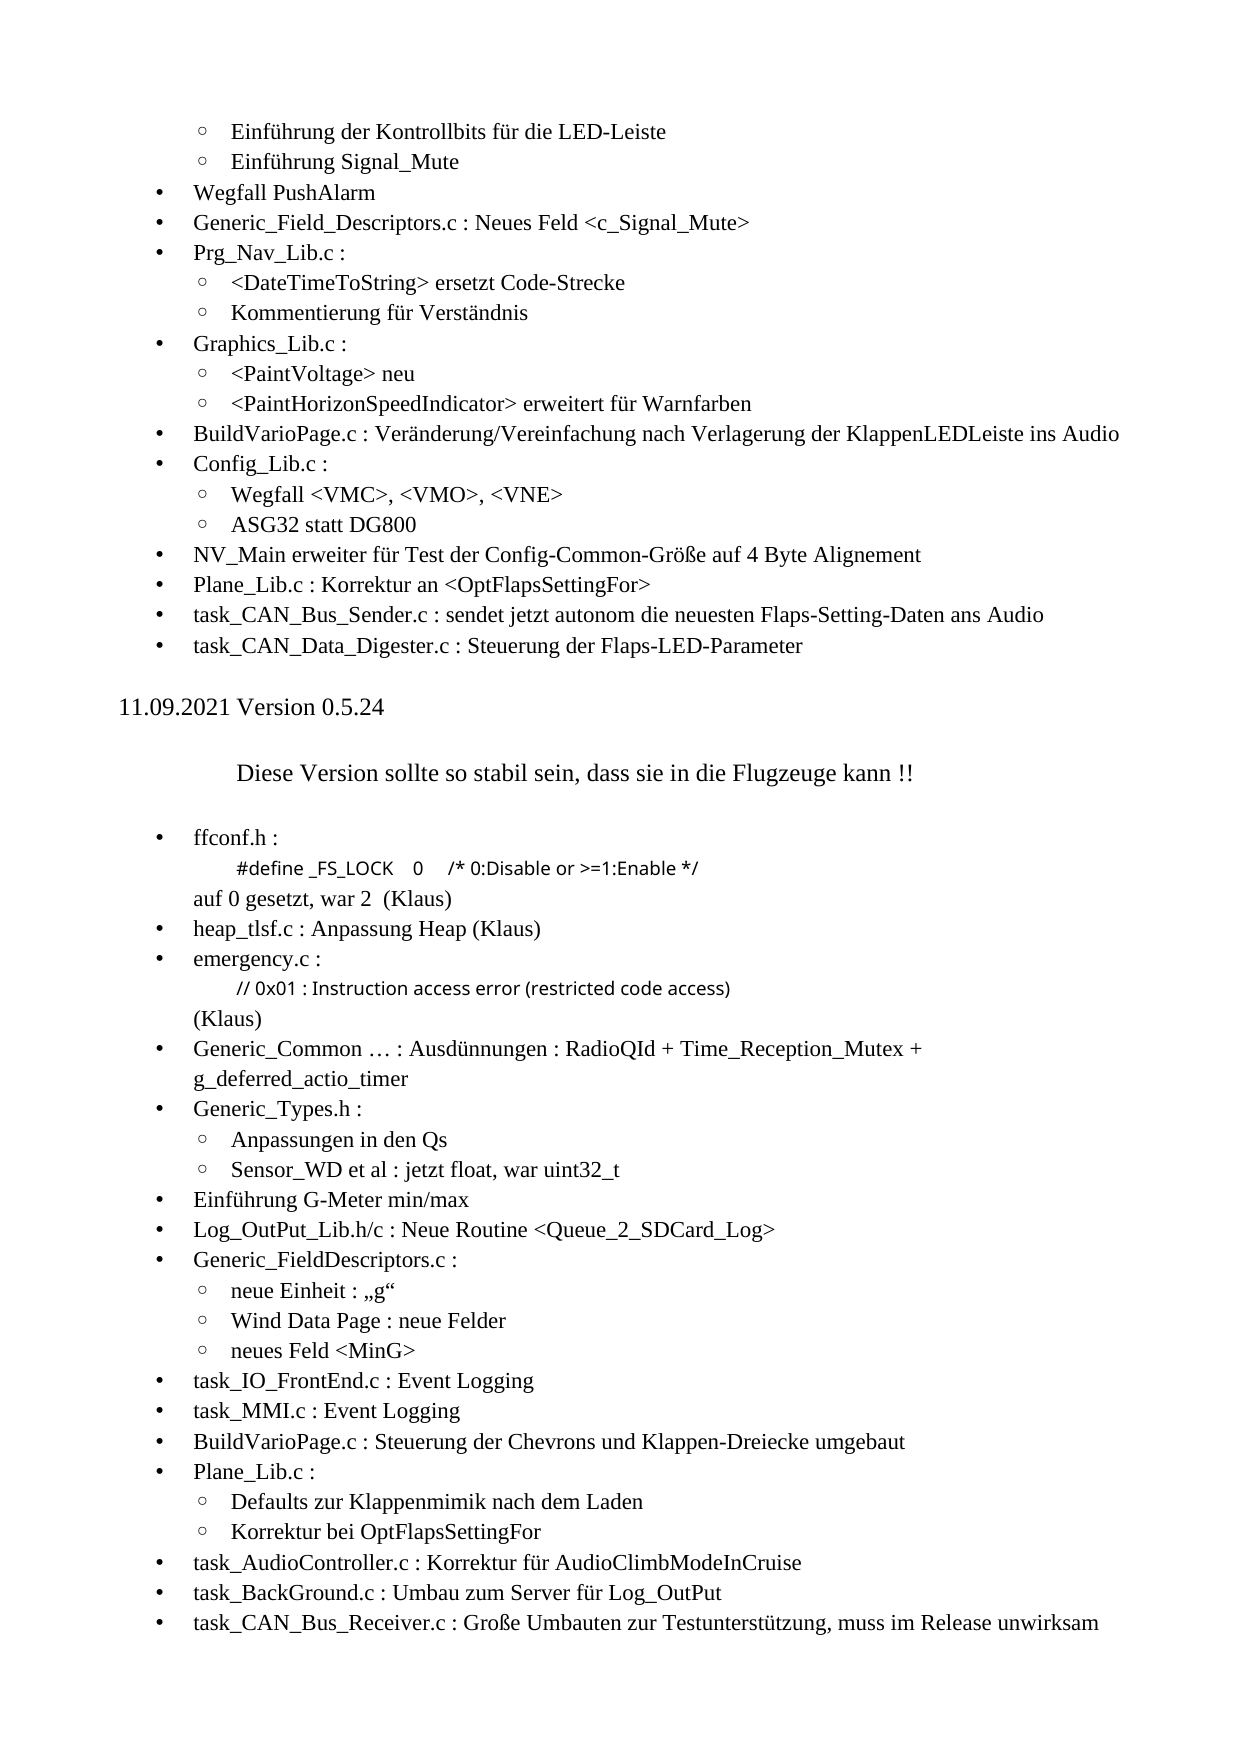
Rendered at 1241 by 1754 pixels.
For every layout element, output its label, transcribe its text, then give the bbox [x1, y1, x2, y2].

list ASG32 statt DG800 [193, 511, 1122, 537]
list BuildVarioPage.c : Veränderung/Vereinfachung nach Verlagerung der KlappenLEDLeiste ins Audio [156, 420, 1122, 447]
list Log_OutPut_Lib.h/c : Neue Routine <Queue_2_SDCard_Log> [156, 1216, 1122, 1243]
list task_CAN_Bus_Receiver.c : Große Umbauten zur Testunterstützung, muss im Release unwirksam [156, 1609, 1122, 1635]
list neue Einheit : „g“ [193, 1277, 1122, 1303]
list Defaults zur Klappenmimik nach dem Laden [193, 1488, 1122, 1514]
list Generic_Common … : Ausdünnungen : RadioQId + Time_Reception_Mutex + g_deferred_actio_timer [156, 1035, 1122, 1092]
text Diese Version sollte so stabil sein, dass sie in die Flugzeuge kann !! [236, 758, 1122, 820]
list Kommentierung für Verständnis [193, 299, 1122, 326]
list Plane_Lib.c : Korrektur an <OptFlapsSettingFor> [156, 571, 1122, 598]
list task_MMI.c : Event Logging [156, 1398, 1122, 1424]
list neues Feld <MinG> [193, 1337, 1122, 1363]
list Korrektur bei OptFlapsSettingFor [193, 1518, 1122, 1545]
list task_AudioController.c : Korrektur für AudioClimbModeInCruise [156, 1549, 1122, 1575]
list Sensor_WD et al : jetzt float, war uint32_t [193, 1156, 1122, 1182]
list Generic_Field_Descriptors.c : Neues Feld <c_Signal_Mute> [156, 209, 1122, 235]
list Graphics_Lib.c : [156, 329, 1122, 356]
list BuildVarioPage.c : Steuerung der Chevrons und Klappen-Dreiecke umgebaut [156, 1428, 1122, 1454]
list task_BackGround.c : Umbau zum Server für Log_OutPut [156, 1579, 1122, 1605]
list <PaintHorizonSpeedIndicator> erweitert für Warnfarben [193, 390, 1122, 416]
list Prg_Nav_Lib.c : [156, 239, 1122, 265]
list emergency.c : // 0x01 : Instruction access error (restricted code access) (Klaus) [156, 945, 1122, 1031]
list task_CAN_Data_Digester.c : Steuerung der Flaps-LED-Parameter [156, 632, 1122, 658]
text 11.09.2021 Version 0.5.24 [118, 692, 1122, 721]
list Anpassungen in den Qs [193, 1126, 1122, 1152]
list task_IO_FrontEnd.c : Event Logging [156, 1367, 1122, 1394]
list task_CAN_Bus_Sender.c : sendet jetzt autonom die neuesten Flaps-Setting-Daten ans Audio [156, 601, 1122, 628]
list Config_Lib.c : [156, 450, 1122, 477]
list ffconf.h : #define _FS_LOCK 0 /* 0:Disable or >=1:Enable */ auf 0 gesetzt, war 2 (Klaus) [156, 824, 1122, 911]
list Einführung G-Meter min/max [156, 1186, 1122, 1212]
list <DateTimeToString> ersetzt Code-Strecke [193, 269, 1122, 296]
list Einführung der Kontrollbits für die LED-Leiste [193, 118, 1122, 144]
list Wegfall <VMC>, <VMO>, <VNE> [193, 481, 1122, 507]
list Wegfall PushAlarm [156, 178, 1122, 205]
list Plane_Lib.c : [156, 1458, 1122, 1484]
list Wind Data Page : neue Felder [193, 1307, 1122, 1333]
list Generic_FieldDescriptors.c : [156, 1247, 1122, 1273]
list NV_Main erweiter für Test der Config-Common-Größe auf 4 Byte Alignement [156, 541, 1122, 567]
list Generic_Types.h : [156, 1096, 1122, 1122]
list Einführung Signal_Mute [193, 148, 1122, 175]
list <PaintVoltage> neu [193, 360, 1122, 386]
list heap_tlsf.c : Anpassung Heap (Klaus) [156, 915, 1122, 942]
